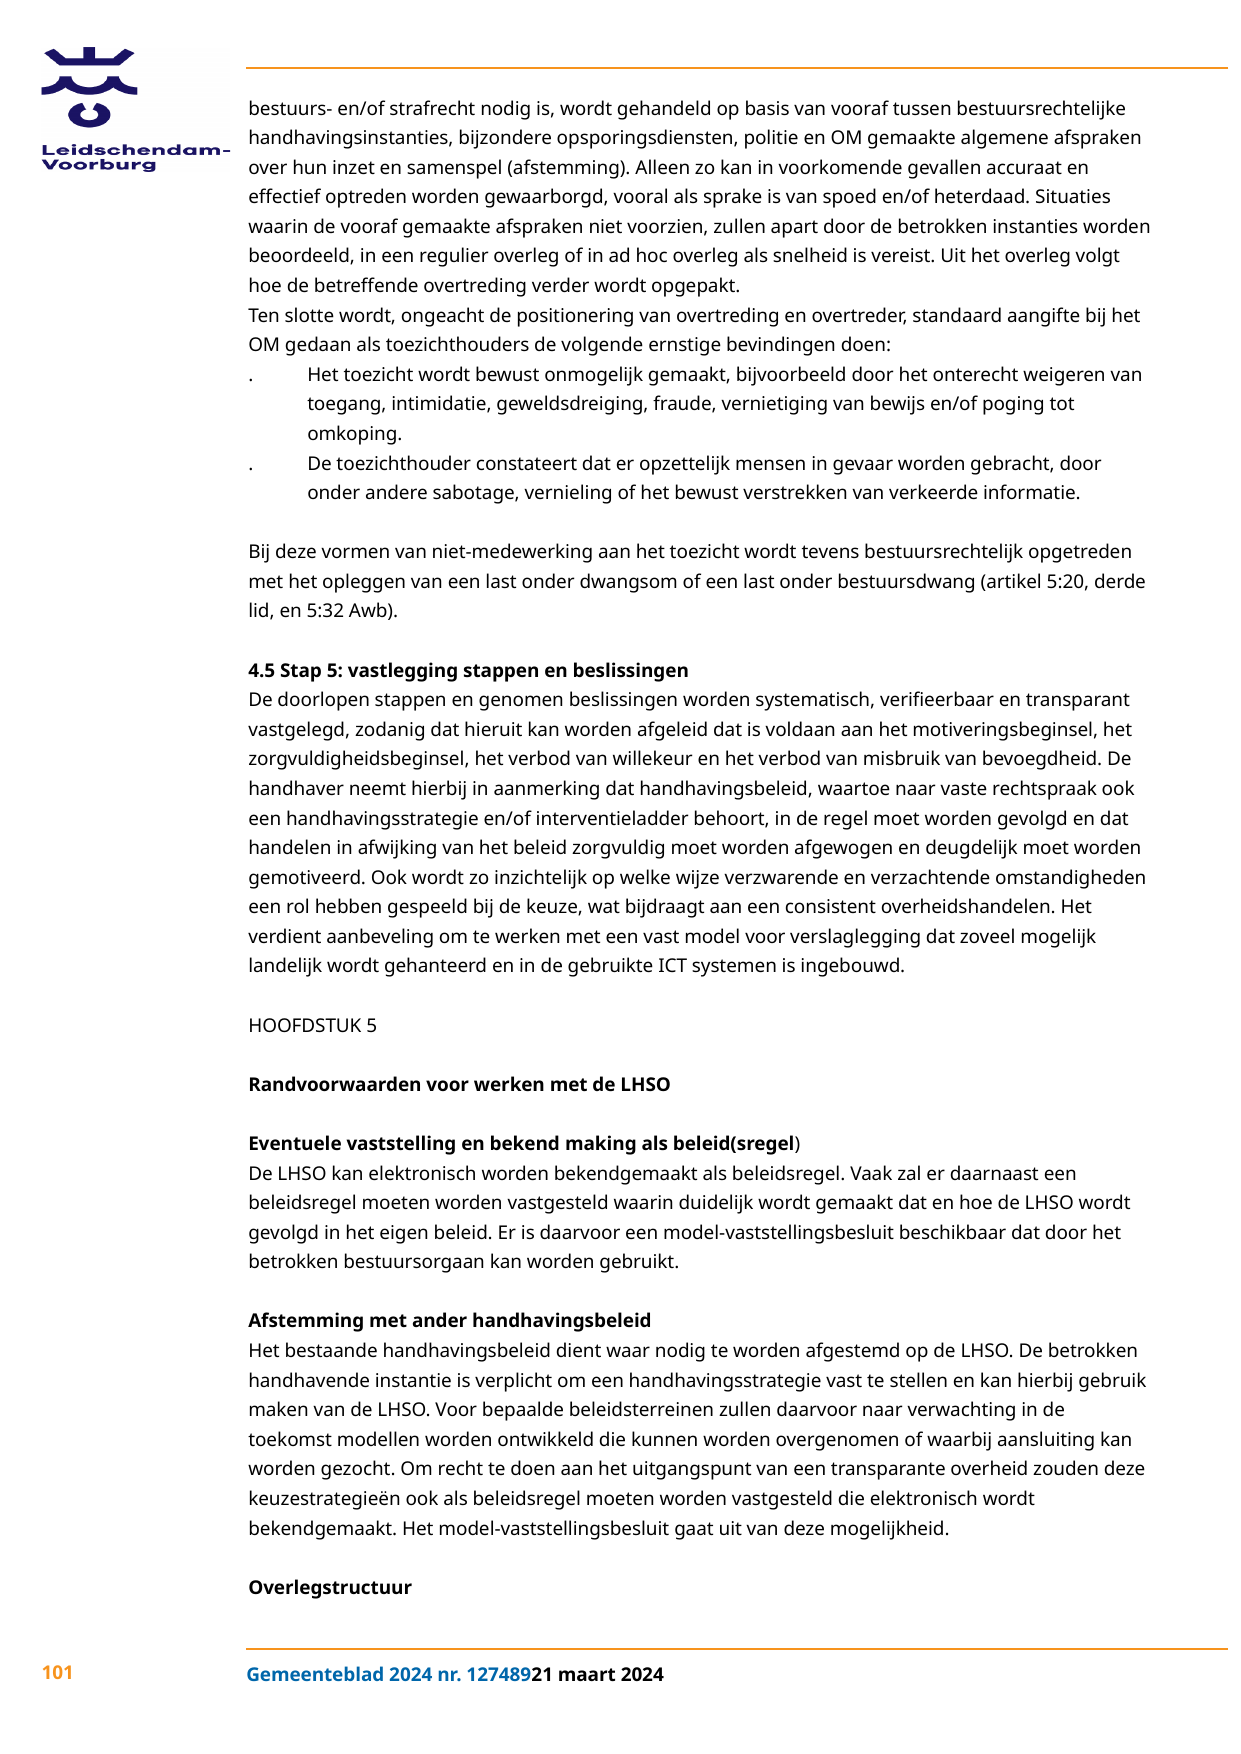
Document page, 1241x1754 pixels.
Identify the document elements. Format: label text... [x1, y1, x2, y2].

picture [41, 47, 231, 172]
list De toezichthouder constateert dat er opzettelijk mensen in gevaar worden gebracht, door onder andere sabotage, vernieling of het bewust verstrekken van verkeerde informatie. [248, 450, 1152, 505]
text Randvoorwaarden voor werken met de LHSO [248, 1071, 1152, 1097]
text Eventuele vaststelling en bekend­ making als beleid(sregel) [248, 1130, 1152, 1156]
text Het bestaande handhavingsbeleid dient waar nodig te worden afgestemd op de LHSO. De betrokken handhavende instantie is verplicht om een handhavingsstrategie vast te stellen en kan hierbij gebruik maken van de LHSO. Voor bepaalde beleidsterreinen zullen daarvoor naar verwachting in de toekomst modellen worden ontwikkeld die kunnen worden overgenomen of waarbij aansluiting kan worden gezocht. Om recht te doen aan het uitgangspunt van een transparante overheid zouden deze keuzestrategieën ook als beleidsregel moeten worden vastgesteld die elektronisch wordt bekendgemaakt. Het model-vaststellingsbesluit gaat uit van deze mogelijkheid. [248, 1337, 1152, 1541]
text 4.5 Stap 5: vastlegging stappen en beslissingen [248, 657, 1152, 683]
text bestuurs- en/of strafrecht nodig is, wordt gehandeld op basis van vooraf tussen bestuursrechtelijke handhavingsinstanties, bijzondere opsporingsdiensten, politie en OM gemaakte algemene afspraken over hun inzet en samenspel (afstemming). Alleen zo kan in voorkomende gevallen accuraat en effectief optreden worden gewaarborgd, vooral als sprake is van spoed en/of heterdaad. Situaties waarin de vooraf gemaakte afspraken niet voorzien, zullen apart door de betrokken instanties worden beoordeeld, in een regulier overleg of in ad hoc overleg als snelheid is vereist. Uit het overleg volgt hoe de betreffende overtreding verder wordt opgepakt. [248, 95, 1152, 298]
list Het toezicht wordt bewust onmogelijk gemaakt, bijvoorbeeld door het onterecht weigeren van toegang, intimidatie, geweldsdreiging, fraude, vernietiging van bewijs en/of poging tot omkoping. [248, 361, 1152, 446]
text De doorlopen stappen en genomen beslissingen worden systematisch, verifieerbaar en transparant vastgelegd, zodanig dat hieruit kan worden afgeleid dat is voldaan aan het motiveringsbeginsel, het zorgvuldigheidsbeginsel, het verbod van willekeur en het verbod van misbruik van bevoegdheid. De handhaver neemt hierbij in aanmerking dat handhavingsbeleid, waartoe naar vaste rechtspraak ook een handhavingsstrategie en/of interventieladder behoort, in de regel moet worden gevolgd en dat handelen in afwijking van het beleid zorgvuldig moet worden afgewogen en deugdelijk moet worden gemotiveerd. Ook wordt zo inzichtelijk op welke wijze verzwarende en verzachtende omstandigheden een rol hebben gespeeld bij de keuze, wat bijdraagt aan een consistent overheidshandelen. Het verdient aanbeveling om te werken met een vast model voor verslaglegging dat zoveel mogelijk landelijk wordt gehanteerd en in de gebruikte ICT systemen is ingebouwd. [248, 686, 1152, 978]
text Ten slotte wordt, ongeacht de positionering van overtreding en overtreder, standaard aangifte bij het OM gedaan als toezichthouders de volgende ernstige bevindingen doen: [248, 302, 1152, 357]
text Afstemming met ander handhavingsbeleid [248, 1308, 1152, 1333]
text De LHSO kan elektronisch worden bekendgemaakt als beleidsregel. Vaak zal er daarnaast een beleidsregel moeten worden vastgesteld waarin duidelijk wordt gemaakt dat en hoe de LHSO wordt gevolgd in het eigen beleid. Er is daarvoor een model-vaststellingsbesluit beschikbaar dat door het betrokken bestuursorgaan kan worden gebruikt. [248, 1160, 1152, 1274]
text HOOFDSTUK 5 [248, 1012, 1152, 1038]
text Bij deze vormen van niet-medewerking aan het toezicht wordt tevens bestuursrechtelijk opgetreden met het opleggen van een last onder dwangsom of een last onder bestuursdwang (artikel 5:20, derde lid, en 5:32 Awb). [248, 538, 1152, 623]
text Overlegstructuur [248, 1574, 1152, 1600]
